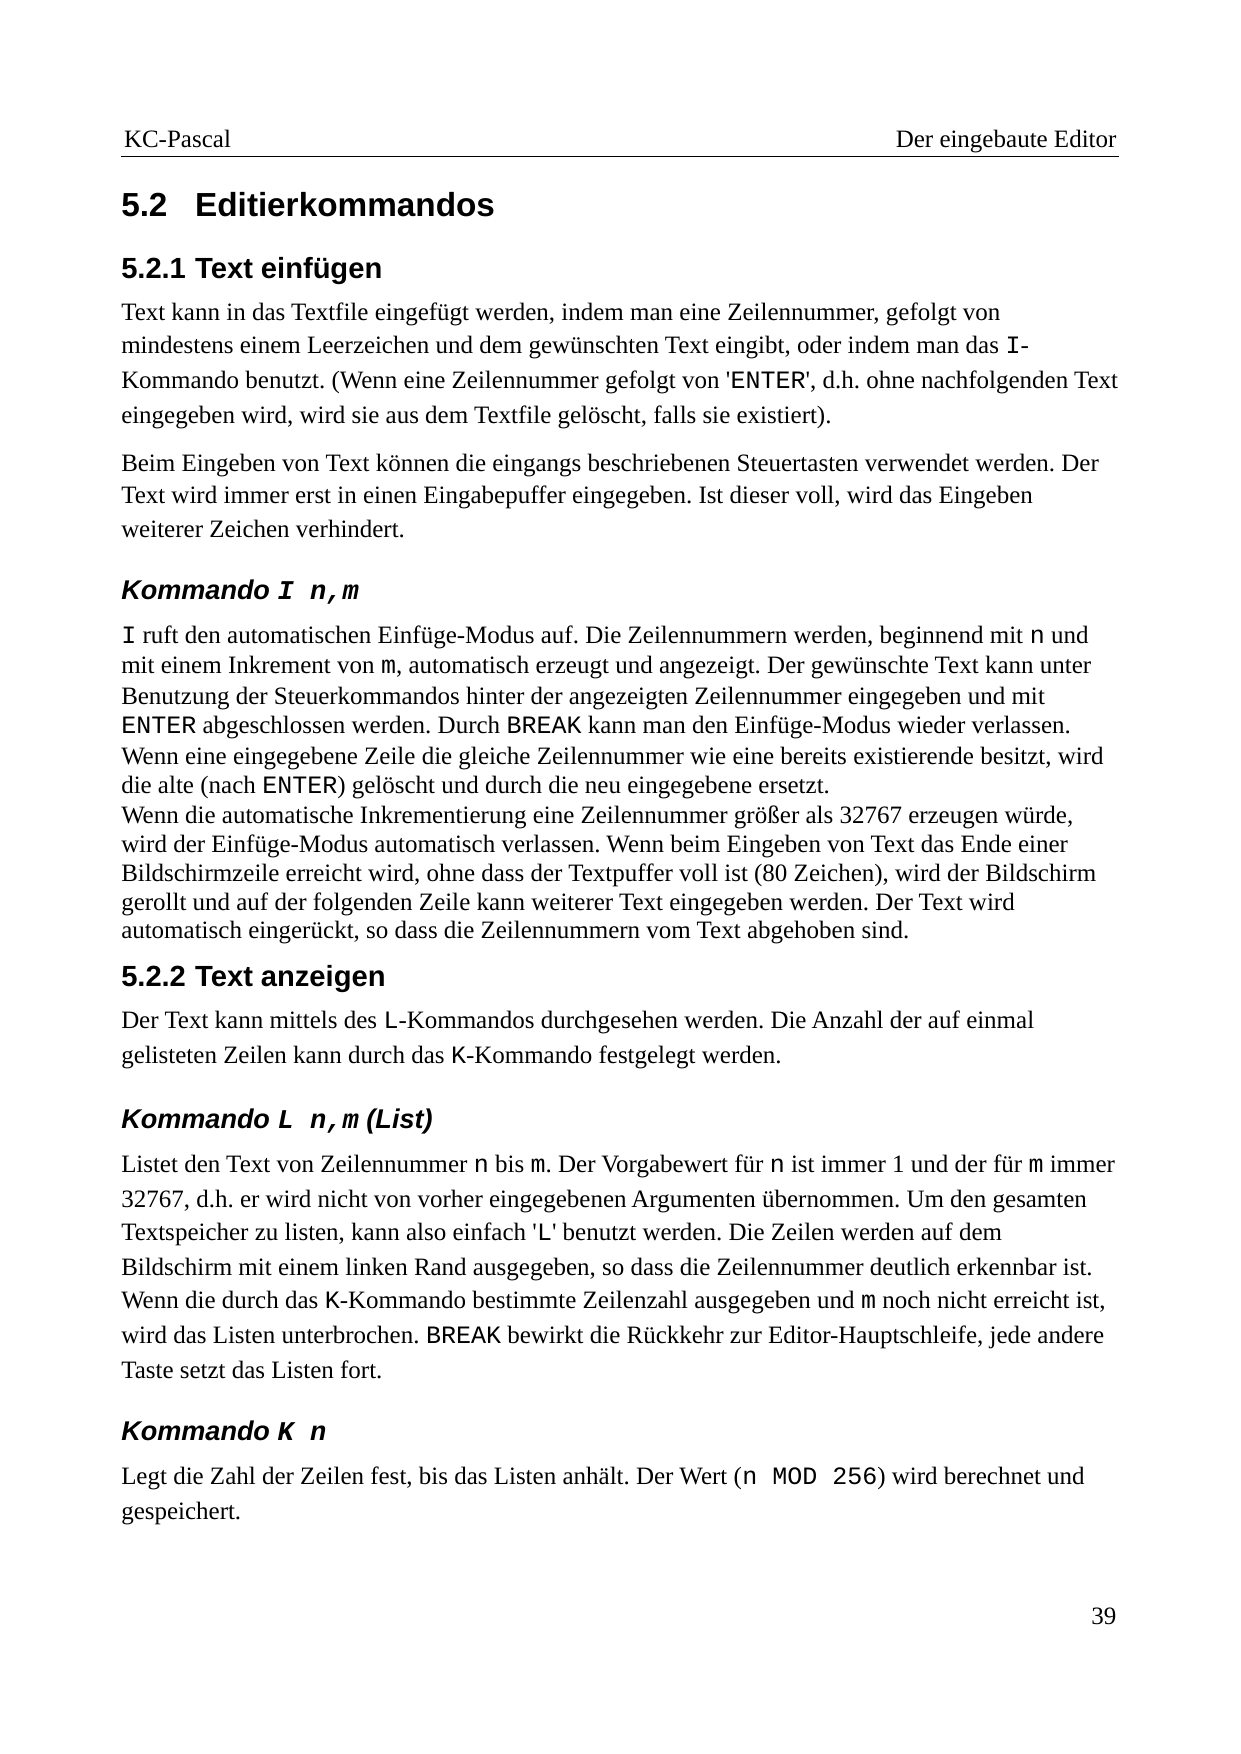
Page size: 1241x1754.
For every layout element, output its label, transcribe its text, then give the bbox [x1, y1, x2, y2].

subtitle Text anzeigen [121, 959, 1119, 992]
text Der Text kann mittels des L-Kommandos durchgesehen werden. Die Anzahl der auf einmal gelisteten Zeilen kann durch das K-Kommando festgelegt werden. [121, 1005, 1119, 1071]
text Beim Eingeben von Text können die eingangs beschriebenen Steuertasten verwendet werden. Der Text wird immer erst in einen Eingabepuffer eingegeben. Ist dieser voll, wird das Eingeben weiterer Zeichen verhindert. [121, 448, 1119, 542]
text Listet den Text von Zeilennummer n bis m. Der Vorgabewert für n ist immer 1 und der für m immer 32767, d.h. er wird nicht von vorher eingegebenen Argumenten übernommen. Um den gesamten Textspeicher zu listen, kann also einfach 'L' benutzt werden. Die Zeilen werden auf dem Bildschirm mit einem linken Rand ausgegeben, so dass die Zeilennummer deutlich erkennbar ist. Wenn die durch das K-Kommando bestimmte Zeilenzahl ausgegeben und m noch nicht erreicht ist, wird das Listen unterbrochen. BREAK bewirkt die Rückkehr zur Editor-Hauptschleife, jede andere Taste setzt das Listen fort. [121, 1149, 1119, 1384]
text I ruft den automatischen Einfüge-Modus auf. Die Zeilennummern werden, beginnend mit n und mit einem Inkrement von m, automatisch erzeugt und angezeigt. Der gewünschte Text kann unter Benutzung der Steuerkommandos hinter der angezeigten Zeilennummer eingegeben und mit ENTER abgeschlossen werden. Durch BREAK kann man den Einfüge-Modus wieder verlassen. Wenn eine eingegebene Zeile die gleiche Zeilennummer wie eine bereits existierende besitzt, wird die alte (nach ENTER) gelöscht und durch die neu eingegebene ersetzt. [121, 620, 1119, 801]
subtitle Kommando I n,m [121, 574, 1119, 607]
subtitle Kommando L n,m (List) [121, 1103, 1119, 1136]
subtitle Kommando K n [121, 1415, 1119, 1449]
text Wenn die automatische Inkrementierung eine Zeilennummer größer als 32767 erzeugen würde, wird der Einfüge-Modus automatisch verlassen. Wenn beim Eingeben von Text das Ende einer Bildschirmzeile erreicht wird, ohne dass der Textpuffer voll ist (80 Zeichen), wird der Bildschirm gerollt und auf der folgenden Zeile kann weiterer Text eingegeben werden. Der Text wird automatisch eingerückt, so dass die Zeilennummern vom Text abgehoben sind. [121, 801, 1119, 944]
text Text kann in das Textfile eingefügt werden, indem man eine Zeilennummer, gefolgt von mindestens einem Leerzeichen und dem gewünschten Text eingibt, oder indem man das I-Kommando benutzt. (Wenn eine Zeilennummer gefolgt von 'ENTER', d.h. ohne nachfolgenden Text eingegeben wird, wird sie aus dem Textfile gelöscht, falls sie existiert). [121, 297, 1119, 429]
subtitle Editierkommandos [121, 185, 1119, 224]
subtitle Text einfügen [121, 251, 1119, 284]
text Legt die Zahl der Zeilen fest, bis das Listen anhält. Der Wert (n MOD 256) wird berechnet und gespeichert. [121, 1461, 1119, 1525]
